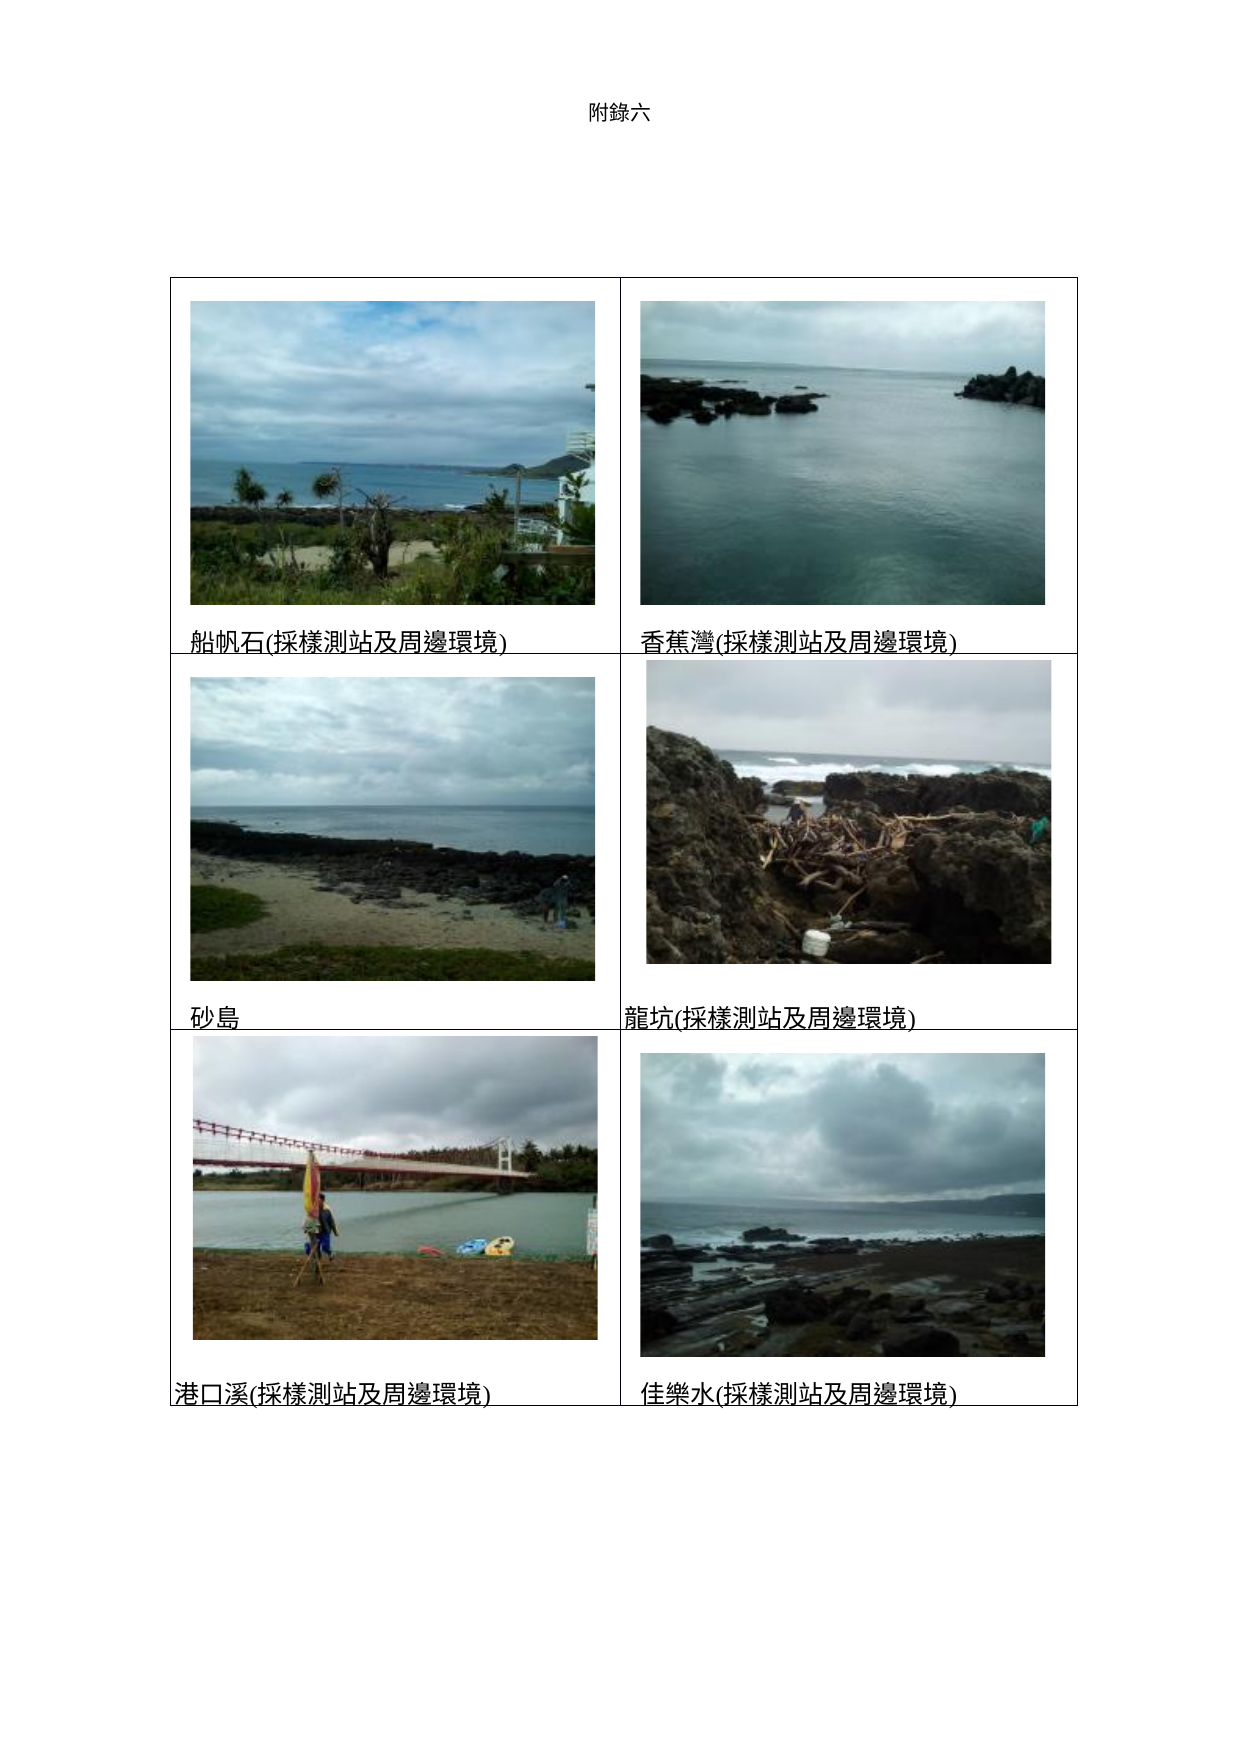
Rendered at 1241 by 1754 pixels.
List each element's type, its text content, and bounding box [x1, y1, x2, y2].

table_cell 佳樂水(採樣測站及周邊環境) [621, 1030, 1077, 1405]
table_cell 港口溪(採樣測站及周邊環境) [171, 1030, 620, 1405]
table_header 香蕉灣(採樣測站及周邊環境) [621, 278, 1077, 653]
picture [646, 660, 1052, 964]
picture [640, 1053, 1046, 1357]
picture [190, 301, 596, 605]
table_header 船帆石(採樣測站及周邊環境) [171, 278, 620, 653]
picture [640, 301, 1046, 605]
picture [192, 1036, 598, 1340]
table_cell 砂島 [171, 654, 620, 1029]
table_cell 龍坑(採樣測站及周邊環境) [621, 654, 1077, 1029]
picture [190, 677, 596, 981]
